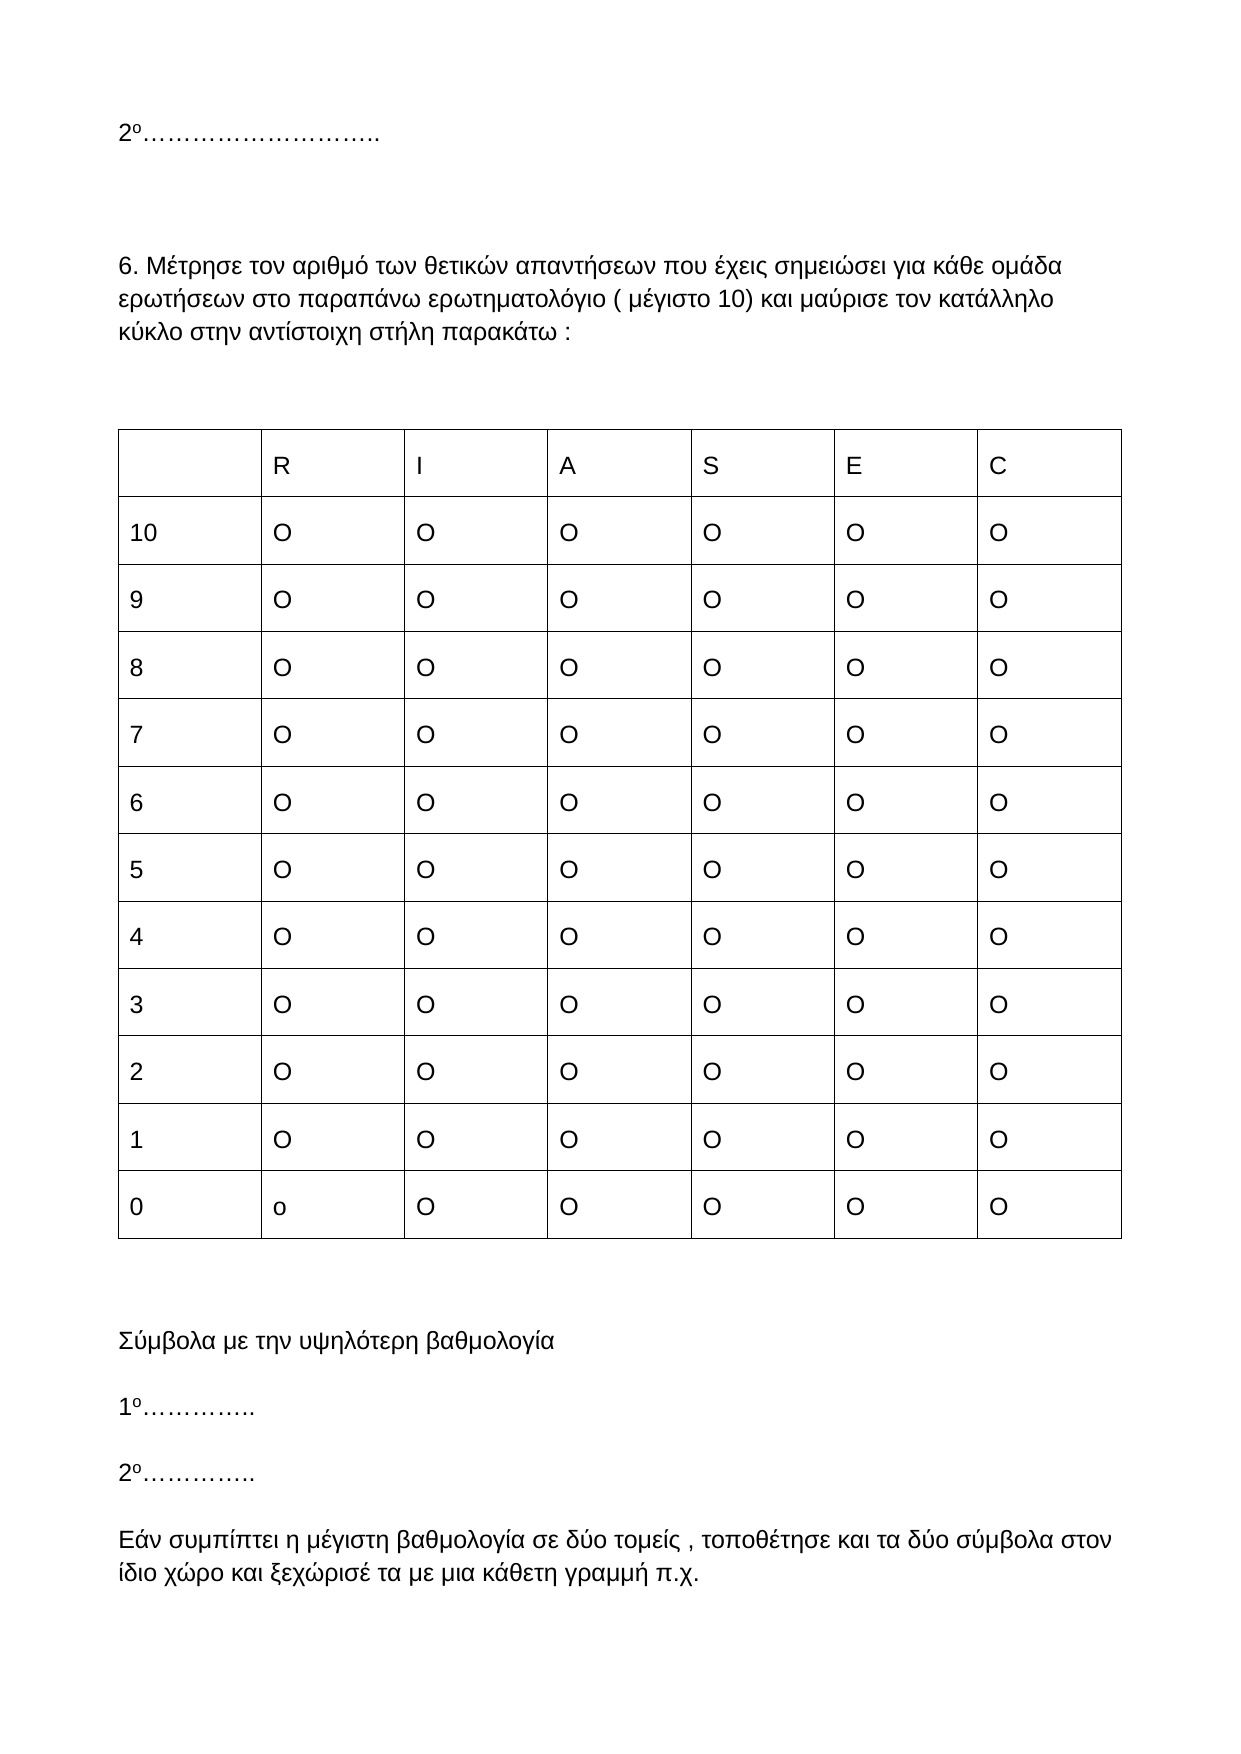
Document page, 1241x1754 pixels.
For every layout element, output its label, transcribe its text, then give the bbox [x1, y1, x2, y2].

text 2ο……………………….. [118, 118, 1122, 147]
text 2ο………….. [118, 1458, 1122, 1487]
table_cell O [262, 902, 404, 968]
table_cell O [835, 969, 977, 1035]
table_cell O [692, 767, 834, 833]
table_cell O [692, 699, 834, 766]
table_cell O [835, 767, 977, 833]
table_cell 7 [119, 699, 261, 766]
table_header A [548, 430, 691, 496]
table_cell O [835, 1104, 977, 1170]
text 6. Μέτρησε τον αριθμό των θετικών απαντήσεων που έχεις σημειώσει για κάθε ομάδα ερωτήσεων στο παραπάνω ερωτηματολόγιο ( μέγιστο 10) και μαύρισε τον κατάλληλο κύκλο στην αντίστοιχη στήλη παρακάτω : [118, 251, 1122, 346]
table_cell O [835, 699, 977, 766]
text 1ο………….. [118, 1392, 1122, 1421]
table_cell O [692, 497, 834, 563]
table_cell 6 [119, 767, 261, 833]
table_cell O [548, 497, 691, 563]
table_cell O [835, 497, 977, 563]
table_cell O [405, 632, 547, 698]
table_cell O [978, 1171, 1121, 1237]
table_cell O [262, 1036, 404, 1103]
table_cell O [262, 565, 404, 631]
table_header S [692, 430, 834, 496]
table_cell O [835, 1036, 977, 1103]
table_cell O [978, 767, 1121, 833]
table_cell O [405, 1036, 547, 1103]
table_cell 4 [119, 902, 261, 968]
table_cell O [978, 1036, 1121, 1103]
table_cell O [978, 565, 1121, 631]
table_cell O [548, 969, 691, 1035]
table_cell O [405, 699, 547, 766]
table_cell O [978, 834, 1121, 901]
table_cell O [692, 834, 834, 901]
table_cell O [835, 565, 977, 631]
table_cell O [978, 699, 1121, 766]
table_cell O [548, 767, 691, 833]
table_cell 3 [119, 969, 261, 1035]
table_cell O [405, 565, 547, 631]
table_cell O [262, 969, 404, 1035]
table_cell O [405, 969, 547, 1035]
table_cell 9 [119, 565, 261, 631]
table_cell 8 [119, 632, 261, 698]
table_cell 2 [119, 1036, 261, 1103]
table_cell O [405, 1104, 547, 1170]
table_cell O [835, 1171, 977, 1237]
table_cell O [548, 1104, 691, 1170]
table_cell O [978, 632, 1121, 698]
table_cell O [692, 1036, 834, 1103]
table_cell O [405, 767, 547, 833]
table_cell O [978, 497, 1121, 563]
table_cell O [548, 632, 691, 698]
table_cell O [262, 699, 404, 766]
table_cell O [835, 902, 977, 968]
table_cell O [262, 1104, 404, 1170]
table_cell O [978, 969, 1121, 1035]
table_cell o [262, 1171, 404, 1237]
table_cell O [978, 902, 1121, 968]
table_cell O [692, 902, 834, 968]
table_cell 1 [119, 1104, 261, 1170]
table_cell O [548, 565, 691, 631]
table_cell O [405, 1171, 547, 1237]
table_cell O [548, 1171, 691, 1237]
table_cell O [835, 834, 977, 901]
table_cell 10 [119, 497, 261, 563]
table_cell O [405, 497, 547, 563]
table_header I [405, 430, 547, 496]
table_header [119, 430, 261, 496]
table_cell O [262, 497, 404, 563]
table_cell 0 [119, 1171, 261, 1237]
table_cell O [548, 699, 691, 766]
table_cell O [692, 565, 834, 631]
table_cell O [692, 1171, 834, 1237]
table_cell O [262, 632, 404, 698]
table_cell O [692, 632, 834, 698]
table_cell O [405, 834, 547, 901]
table_cell O [835, 632, 977, 698]
table_header E [835, 430, 977, 496]
table_cell O [978, 1104, 1121, 1170]
text Εάν συμπίπτει η μέγιστη βαθμολογία σε δύο τομείς , τοποθέτησε και τα δύο σύμβολα στον ίδιο χώρο και ξεχώρισέ τα με μια κάθετη γραμμή π.χ. [118, 1525, 1122, 1587]
text Σύμβολα με την υψηλότερη βαθμολογία [118, 1326, 1122, 1354]
table_cell O [548, 902, 691, 968]
table_cell O [548, 834, 691, 901]
table_header C [978, 430, 1121, 496]
table_cell O [548, 1036, 691, 1103]
table_cell 5 [119, 834, 261, 901]
table_cell O [692, 1104, 834, 1170]
table_cell O [692, 969, 834, 1035]
table_cell O [262, 834, 404, 901]
table_cell O [262, 767, 404, 833]
table_cell O [405, 902, 547, 968]
table_header R [262, 430, 404, 496]
